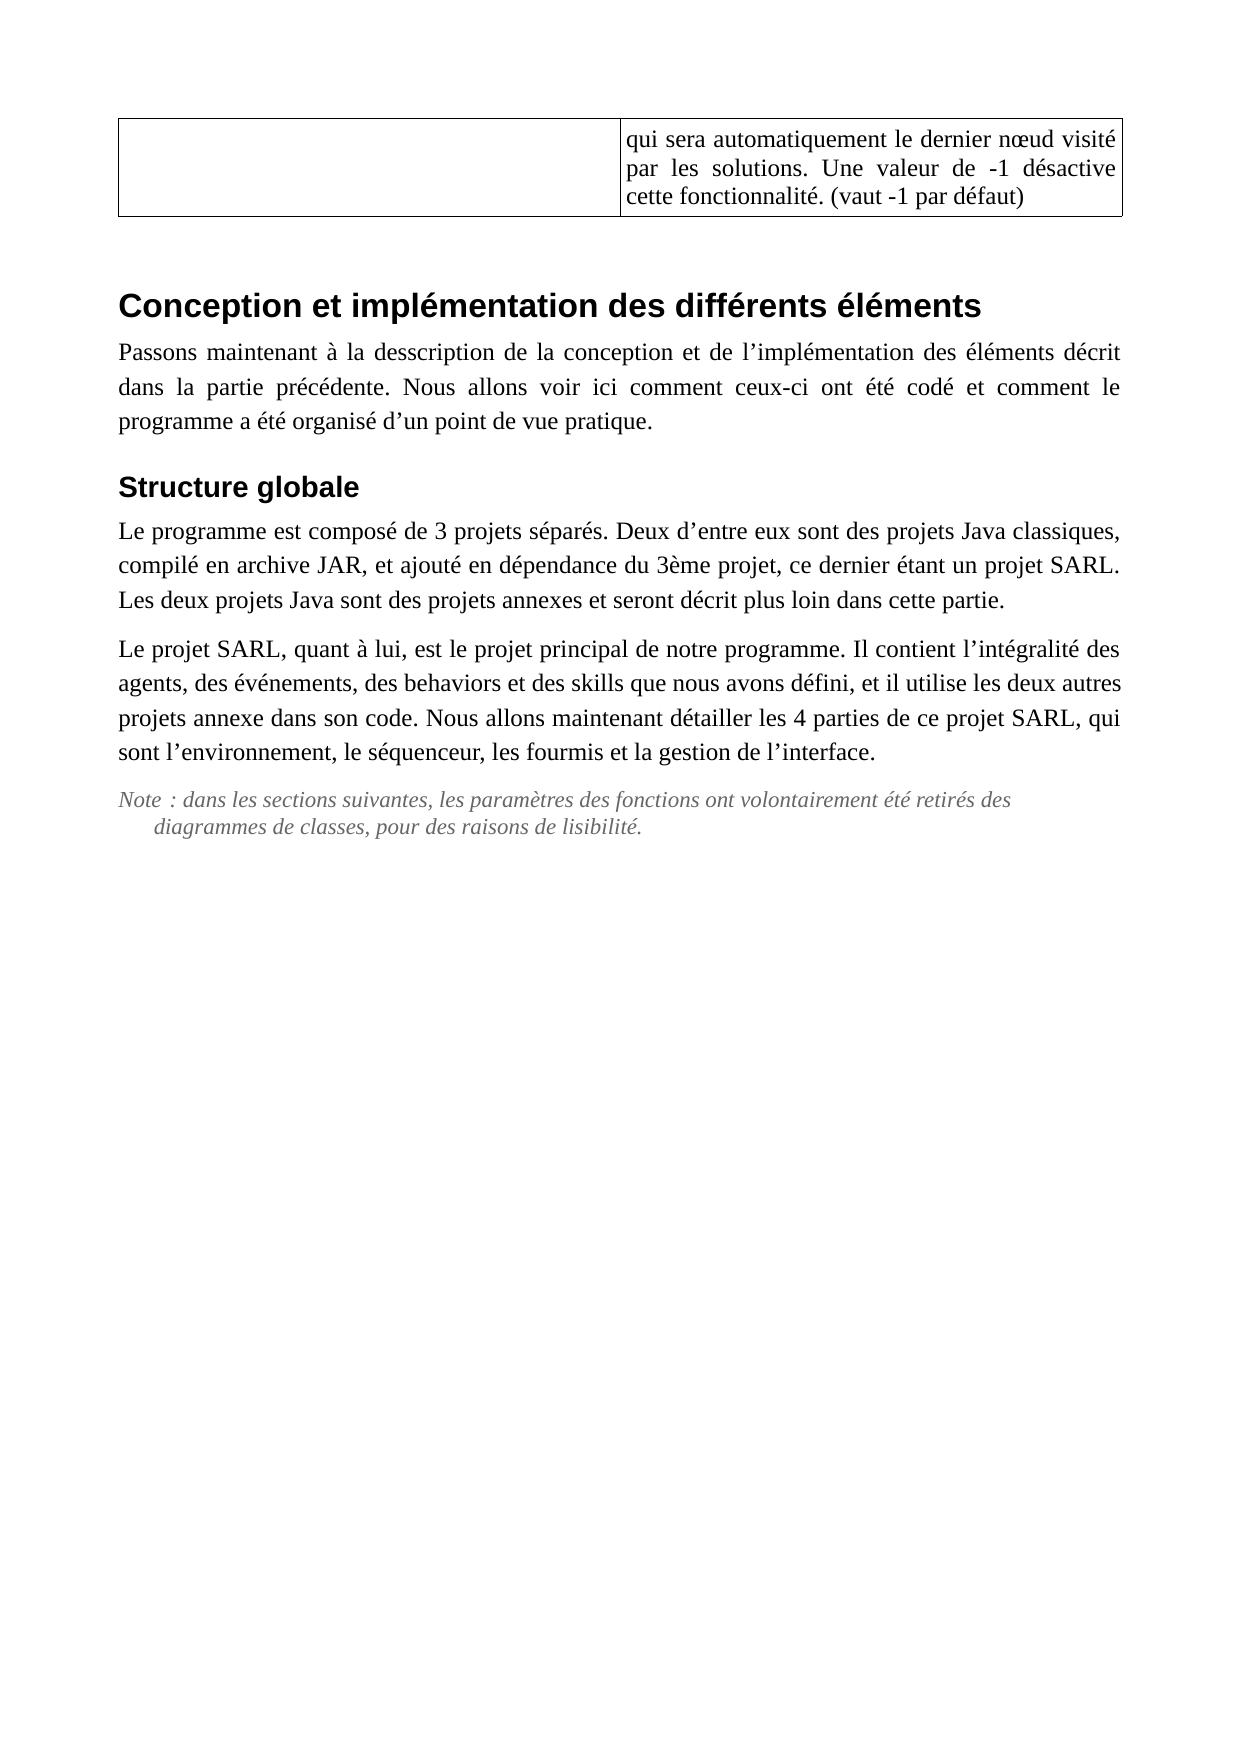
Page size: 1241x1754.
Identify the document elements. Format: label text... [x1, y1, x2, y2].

subtitle Structure globale [118, 470, 1122, 503]
text Note : dans les sections suivantes, les paramètres des fonctions ont volontairement été retirés des diagrammes de classes, pour des raisons de lisibilité. [118, 786, 1122, 839]
subtitle Conception et implémentation des différents éléments [118, 286, 1122, 324]
table_cell qui sera automatiquement le dernier nœud visité par les solutions. Une valeur de -1 désactive cette fonctionnalité. (vaut -1 par défaut) [621, 119, 1122, 216]
text Le projet SARL, quant à lui, est le projet principal de notre programme. Il contient l’intégralité des agents, des événements, des behaviors et des skills que nous avons défini, et il utilise les deux autres projets annexe dans son code. Nous allons maintenant détailler les 4 parties de ce projet SARL, qui sont l’environnement, le séquenceur, les fourmis et la gestion de l’interface. [118, 634, 1122, 766]
text Le programme est composé de 3 projets séparés. Deux d’entre eux sont des projets Java classiques, compilé en archive JAR, et ajouté en dépendance du 3ème projet, ce dernier étant un projet SARL. Les deux projets Java sont des projets annexes et seront décrit plus loin dans cette partie. [118, 516, 1122, 614]
table_cell [119, 119, 620, 216]
text Passons maintenant à la desscription de la conception et de l’implémentation des éléments décrit dans la partie précédente. Nous allons voir ici comment ceux-ci ont été codé et comment le programme a été organisé d’un point de vue pratique. [118, 337, 1122, 435]
